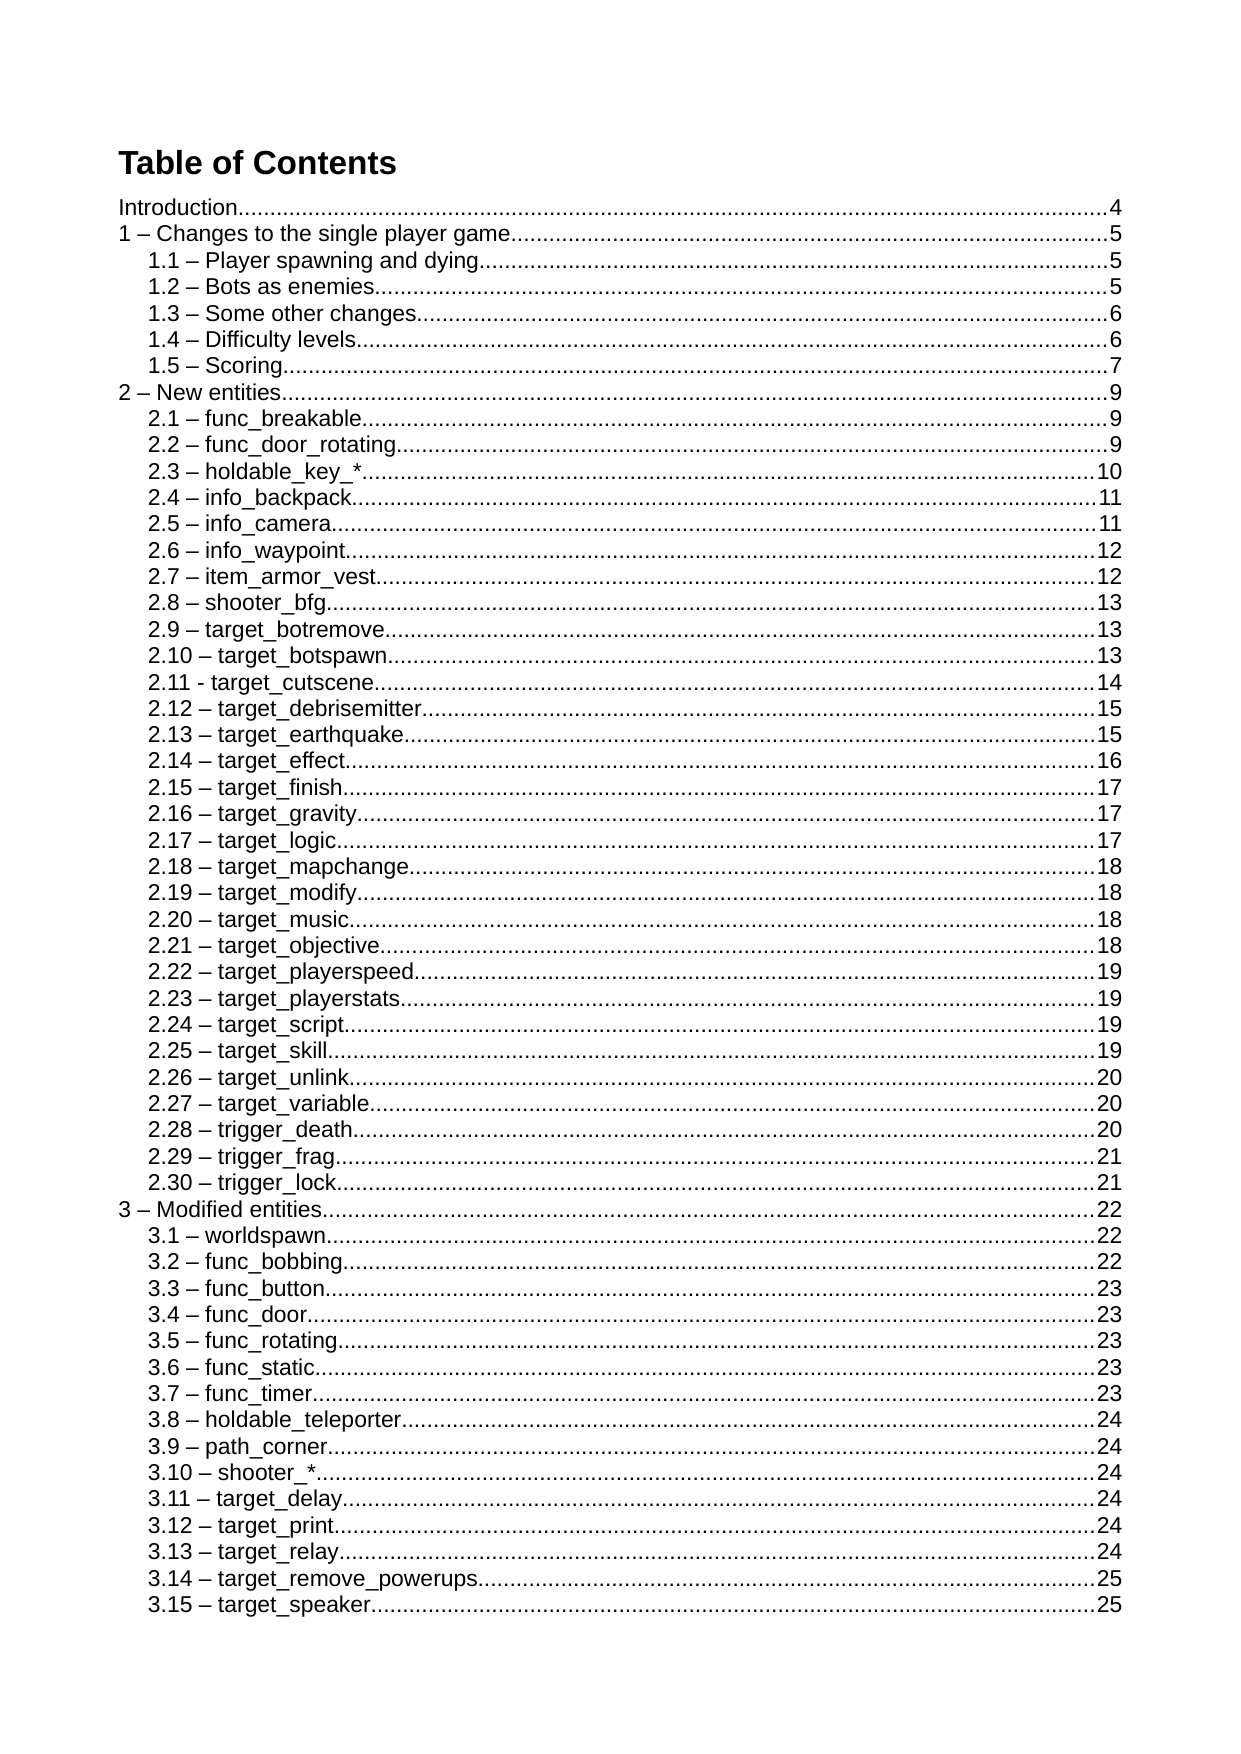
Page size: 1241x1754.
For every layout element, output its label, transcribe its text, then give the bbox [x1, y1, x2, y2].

text 2.4 – info_backpack 11 [148, 484, 1122, 510]
text 1.4 – Difficulty levels 6 [148, 326, 1122, 352]
text 2.17 – target_logic 17 [148, 827, 1122, 853]
text 1 – Changes to the single player game 5 [118, 220, 1122, 247]
text Introduction 4 [118, 194, 1122, 220]
text 3.15 – target_speaker 25 [148, 1591, 1122, 1617]
text 2.9 – target_botremove 13 [148, 616, 1122, 642]
text 3.1 – worldspawn 22 [148, 1222, 1122, 1248]
text 2 – New entities 9 [118, 378, 1122, 405]
text 2.3 – holdable_key_* 10 [148, 458, 1122, 484]
text 2.11 - target_cutscene 14 [148, 668, 1122, 695]
text 2.20 – target_music 18 [148, 906, 1122, 932]
text 2.27 – target_variable 20 [148, 1090, 1122, 1116]
text 1.5 – Scoring 7 [148, 352, 1122, 378]
text 2.7 – item_armor_vest 12 [148, 563, 1122, 589]
text 3.7 – func_timer 23 [148, 1380, 1122, 1406]
text 3.11 – target_delay 24 [148, 1485, 1122, 1512]
text 2.16 – target_gravity 17 [148, 800, 1122, 827]
text 3.9 – path_corner 24 [148, 1433, 1122, 1459]
text 2.18 – target_mapchange 18 [148, 853, 1122, 879]
text 3.8 – holdable_teleporter 24 [148, 1406, 1122, 1433]
text 1.1 – Player spawning and dying 5 [148, 247, 1122, 273]
text 2.15 – target_finish 17 [148, 774, 1122, 800]
text 2.14 – target_effect 16 [148, 747, 1122, 774]
text 3.14 – target_remove_powerups 25 [148, 1564, 1122, 1591]
text 2.19 – target_modify 18 [148, 879, 1122, 906]
text 2.28 – trigger_death 20 [148, 1116, 1122, 1143]
text 3.6 – func_static 23 [148, 1354, 1122, 1380]
text 3 – Modified entities 22 [118, 1196, 1122, 1222]
text 2.12 – target_debrisemitter 15 [148, 695, 1122, 721]
text 2.10 – target_botspawn 13 [148, 642, 1122, 668]
text 2.6 – info_waypoint 12 [148, 537, 1122, 563]
text 2.2 – func_door_rotating 9 [148, 431, 1122, 458]
subtitle Table of Contents [118, 143, 1122, 182]
text 3.10 – shooter_* 24 [148, 1459, 1122, 1485]
text 2.5 – info_camera 11 [148, 510, 1122, 537]
text 3.13 – target_relay 24 [148, 1538, 1122, 1564]
text 2.25 – target_skill 19 [148, 1037, 1122, 1064]
text 1.3 – Some other changes 6 [148, 299, 1122, 326]
text 2.29 – trigger_frag 21 [148, 1143, 1122, 1169]
text 2.26 – target_unlink 20 [148, 1064, 1122, 1090]
text 3.2 – func_bobbing 22 [148, 1248, 1122, 1274]
text 3.5 – func_rotating 23 [148, 1327, 1122, 1354]
text 2.22 – target_playerspeed 19 [148, 958, 1122, 985]
text 1.2 – Bots as enemies 5 [148, 273, 1122, 299]
text 2.23 – target_playerstats 19 [148, 985, 1122, 1011]
text 2.21 – target_objective 18 [148, 932, 1122, 958]
text 2.24 – target_script 19 [148, 1011, 1122, 1037]
text 2.8 – shooter_bfg 13 [148, 589, 1122, 616]
text 3.4 – func_door 23 [148, 1301, 1122, 1327]
text 3.3 – func_button 23 [148, 1274, 1122, 1301]
text 2.13 – target_earthquake 15 [148, 721, 1122, 747]
text 2.30 – trigger_lock 21 [148, 1169, 1122, 1196]
text 2.1 – func_breakable 9 [148, 405, 1122, 431]
text 3.12 – target_print 24 [148, 1512, 1122, 1538]
